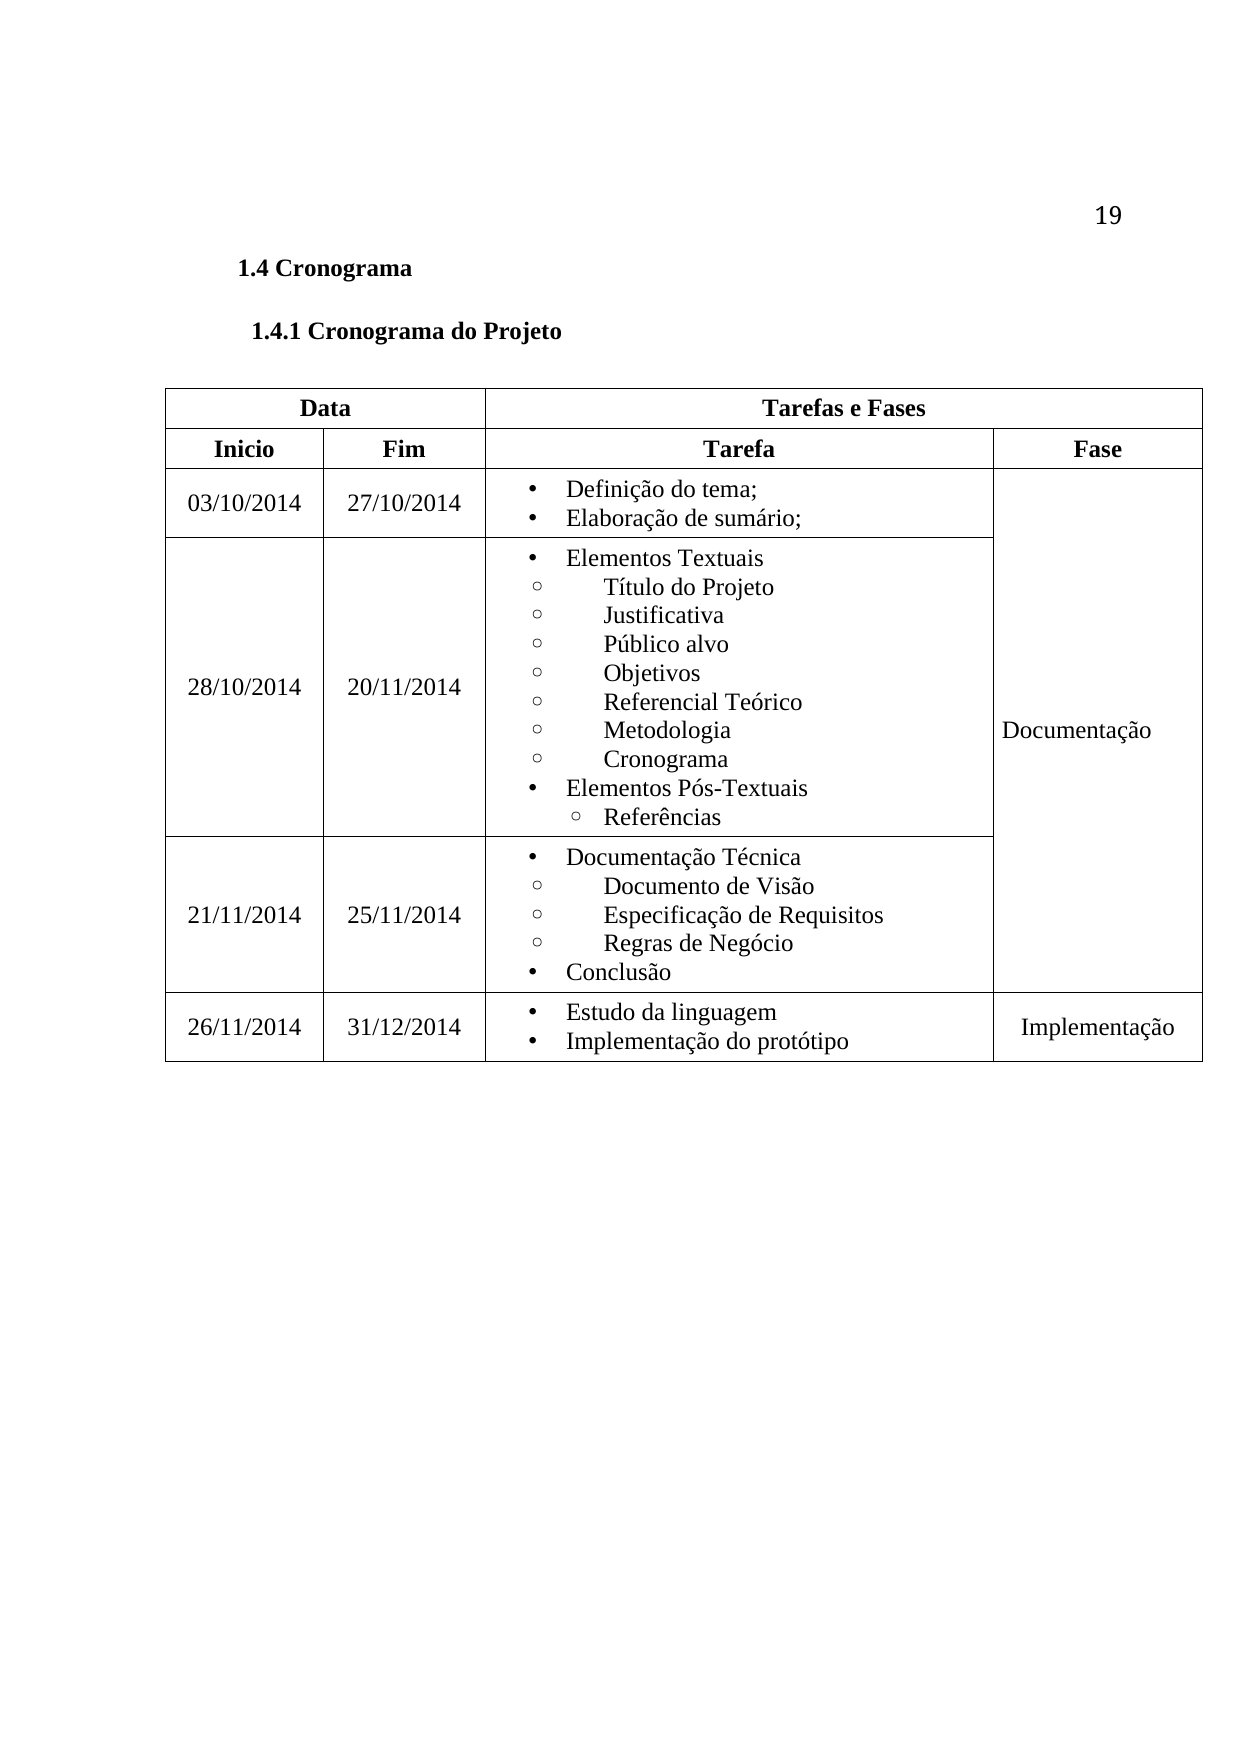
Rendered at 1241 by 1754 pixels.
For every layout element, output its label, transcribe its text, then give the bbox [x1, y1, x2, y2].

table_cell 20/11/2014 [324, 538, 485, 836]
subtitle 1.4 Cronograma [177, 253, 1122, 282]
table_cell 28/10/2014 [166, 538, 323, 836]
table_cell Definição do tema; Elaboração de sumário; [486, 469, 993, 537]
table_cell 31/12/2014 [324, 993, 485, 1061]
table_cell 21/11/2014 [166, 837, 323, 992]
table_cell Inicio [166, 429, 323, 468]
table_cell 27/10/2014 [324, 469, 485, 537]
table_cell Documentação [994, 469, 1202, 992]
table_cell Documentação Técnica Documento de Visão Especificação de Requisitos Regras de Negócio Conclusão [486, 837, 993, 992]
table_cell Elementos Textuais Título do Projeto Justificativa Público alvo Objetivos Referencial Teórico Metodologia Cronograma Elementos Pós-Textuais Referências [486, 538, 993, 836]
table_cell Tarefa [486, 429, 993, 468]
table_header Data [166, 389, 485, 428]
table_cell Implementação [994, 993, 1202, 1061]
table_cell 26/11/2014 [166, 993, 323, 1061]
table_cell 03/10/2014 [166, 469, 323, 537]
table_cell Fase [994, 429, 1202, 468]
table_cell Fim [324, 429, 485, 468]
text 1.4.1 Cronograma do Projeto [177, 316, 1122, 344]
table_cell 25/11/2014 [324, 837, 485, 992]
table_cell Estudo da linguagem Implementação do protótipo [486, 993, 993, 1061]
table_header Tarefas e Fases [486, 389, 1202, 428]
